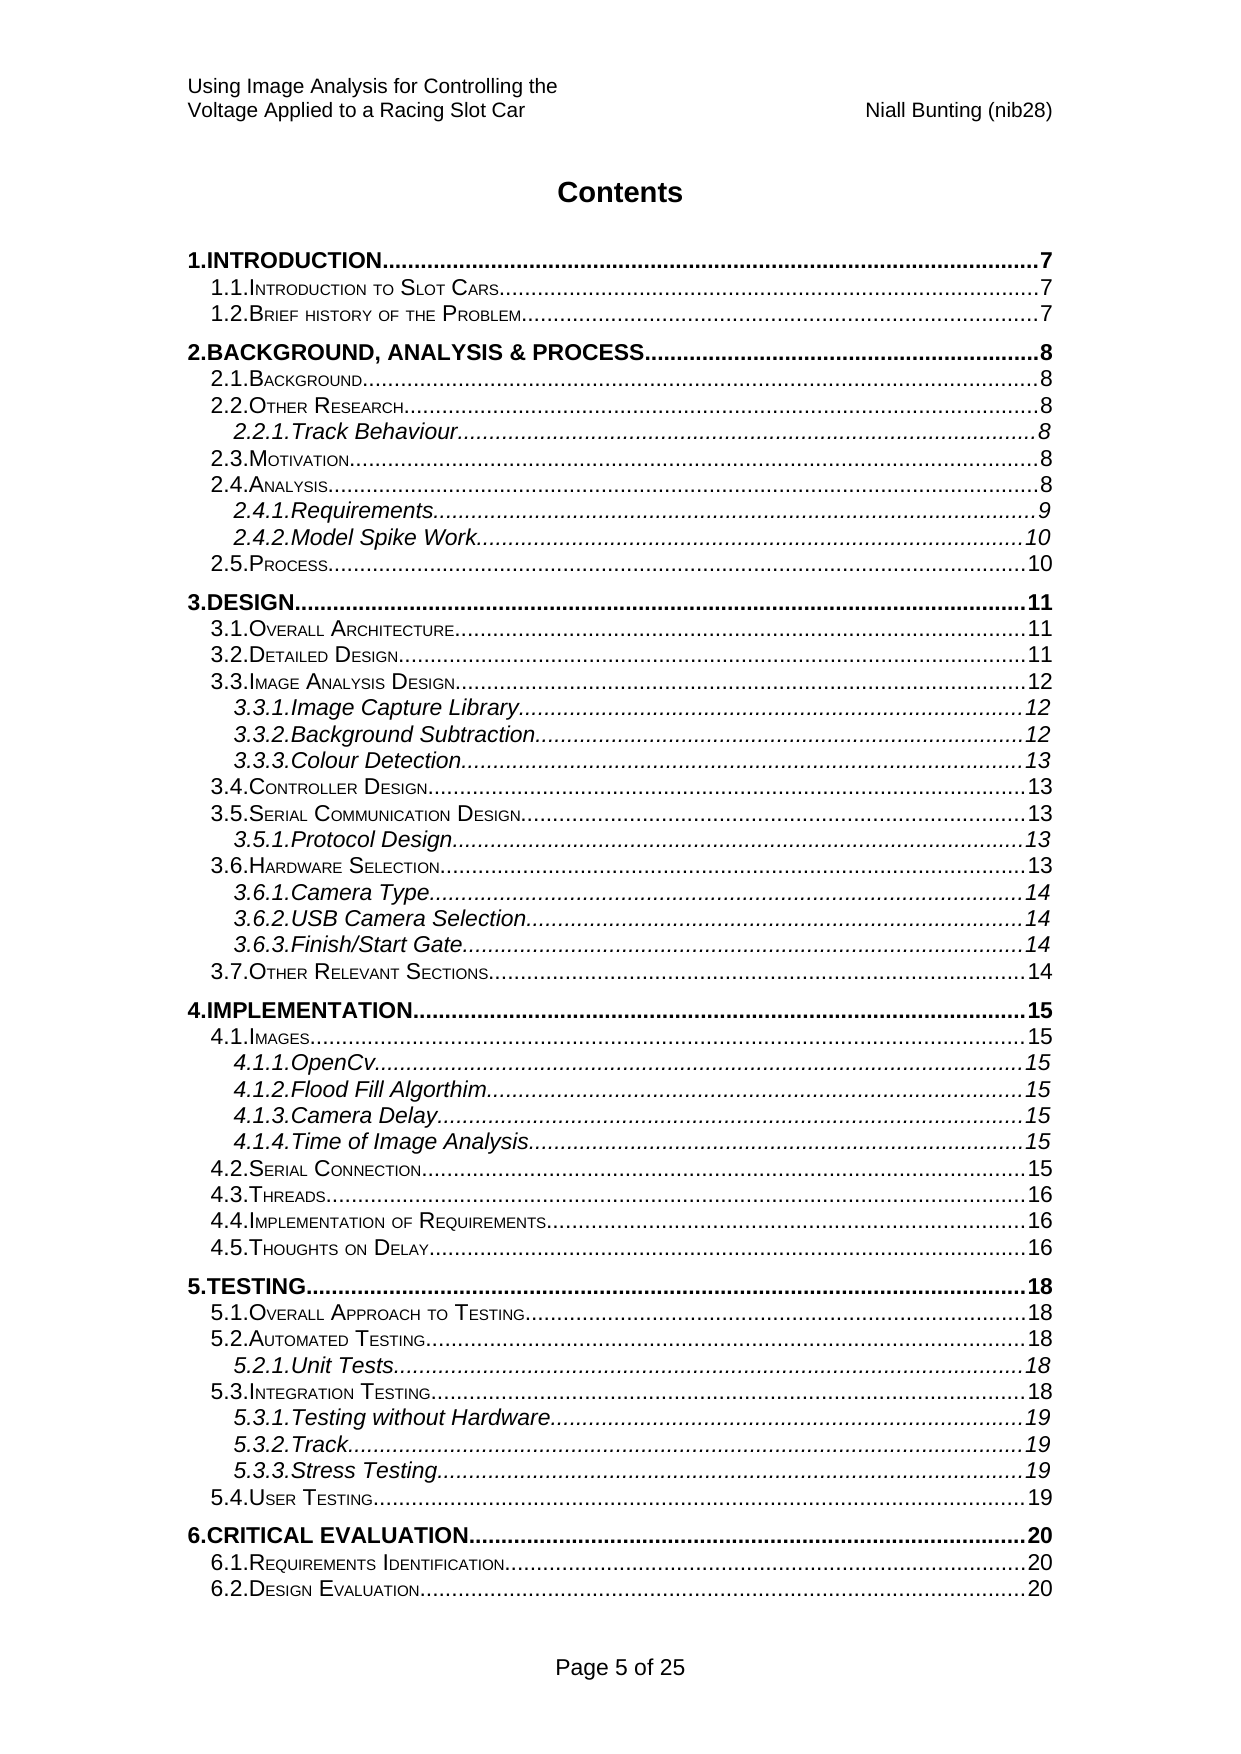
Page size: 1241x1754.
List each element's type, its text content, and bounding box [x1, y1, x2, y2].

text 4.5.Thoughts on Delay 16 [210, 1234, 1053, 1260]
text 5.4.User Testing 19 [210, 1483, 1053, 1510]
text 6.1.Requirements Identification 20 [210, 1549, 1053, 1575]
text 3.6.1.Camera Type 14 [233, 879, 1053, 905]
text 2.4.Analysis 8 [210, 471, 1053, 497]
text 3.7.Other Relevant Sections 14 [210, 958, 1053, 984]
text 1.1.Introduction to Slot Cars 7 [210, 274, 1053, 300]
text 3.1.Overall Architecture 11 [210, 615, 1053, 641]
text 5.3.1.Testing without Hardware 19 [233, 1404, 1053, 1431]
text 3.6.Hardware Selection 13 [210, 852, 1053, 879]
text 4.1.1.OpenCv 15 [233, 1049, 1053, 1076]
text 4.Implementation 15 [187, 997, 1053, 1023]
text 4.4.Implementation of Requirements 16 [210, 1207, 1053, 1234]
text 5.1.Overall Approach to Testing 18 [210, 1299, 1053, 1325]
text 6.Critical Evaluation 20 [187, 1522, 1053, 1549]
text 5.Testing 18 [187, 1273, 1053, 1299]
text 5.2.Automated Testing 18 [210, 1325, 1053, 1352]
text 3.6.2.USB Camera Selection 14 [233, 905, 1053, 931]
text 1.2.Brief history of the Problem 7 [210, 300, 1053, 327]
text 3.3.2.Background Subtraction 12 [233, 721, 1053, 747]
text 3.6.3.Finish/Start Gate 14 [233, 931, 1053, 958]
text 2.2.1.Track Behaviour 8 [233, 418, 1053, 444]
text 3.2.Detailed Design 11 [210, 641, 1053, 668]
text 2.5.Process 10 [210, 550, 1053, 576]
text 5.3.2.Track 19 [233, 1431, 1053, 1457]
text 2.2.Other Research 8 [210, 392, 1053, 418]
text 6.2.Design Evaluation 20 [210, 1575, 1053, 1601]
text 4.1.3.Camera Delay 15 [233, 1102, 1053, 1128]
text 2.3.Motivation 8 [210, 444, 1053, 471]
text Contents [187, 175, 1053, 209]
text 4.3.Threads 16 [210, 1181, 1053, 1207]
text 4.1.Images 15 [210, 1023, 1053, 1049]
text 3.4.Controller Design 13 [210, 773, 1053, 799]
text 2.4.2.Model Spike Work 10 [233, 523, 1053, 550]
text 5.2.1.Unit Tests 18 [233, 1352, 1053, 1378]
text 3.3.1.Image Capture Library 12 [233, 694, 1053, 721]
text 3.3.3.Colour Detection 13 [233, 747, 1053, 773]
text 2.4.1.Requirements 9 [233, 497, 1053, 523]
text 3.Design 11 [187, 589, 1053, 615]
text 4.1.4.Time of Image Analysis 15 [233, 1128, 1053, 1155]
text 5.3.Integration Testing 18 [210, 1378, 1053, 1404]
text 3.5.Serial Communication Design 13 [210, 799, 1053, 826]
text 1.Introduction 7 [187, 247, 1053, 274]
text 4.1.2.Flood Fill Algorthim 15 [233, 1076, 1053, 1102]
text 4.2.Serial Connection 15 [210, 1155, 1053, 1181]
text 3.5.1.Protocol Design 13 [233, 826, 1053, 852]
text 3.3.Image Analysis Design 12 [210, 668, 1053, 694]
text 2.Background, Analysis & Process 8 [187, 339, 1053, 365]
text 5.3.3.Stress Testing 19 [233, 1457, 1053, 1483]
text 2.1.Background 8 [210, 365, 1053, 392]
